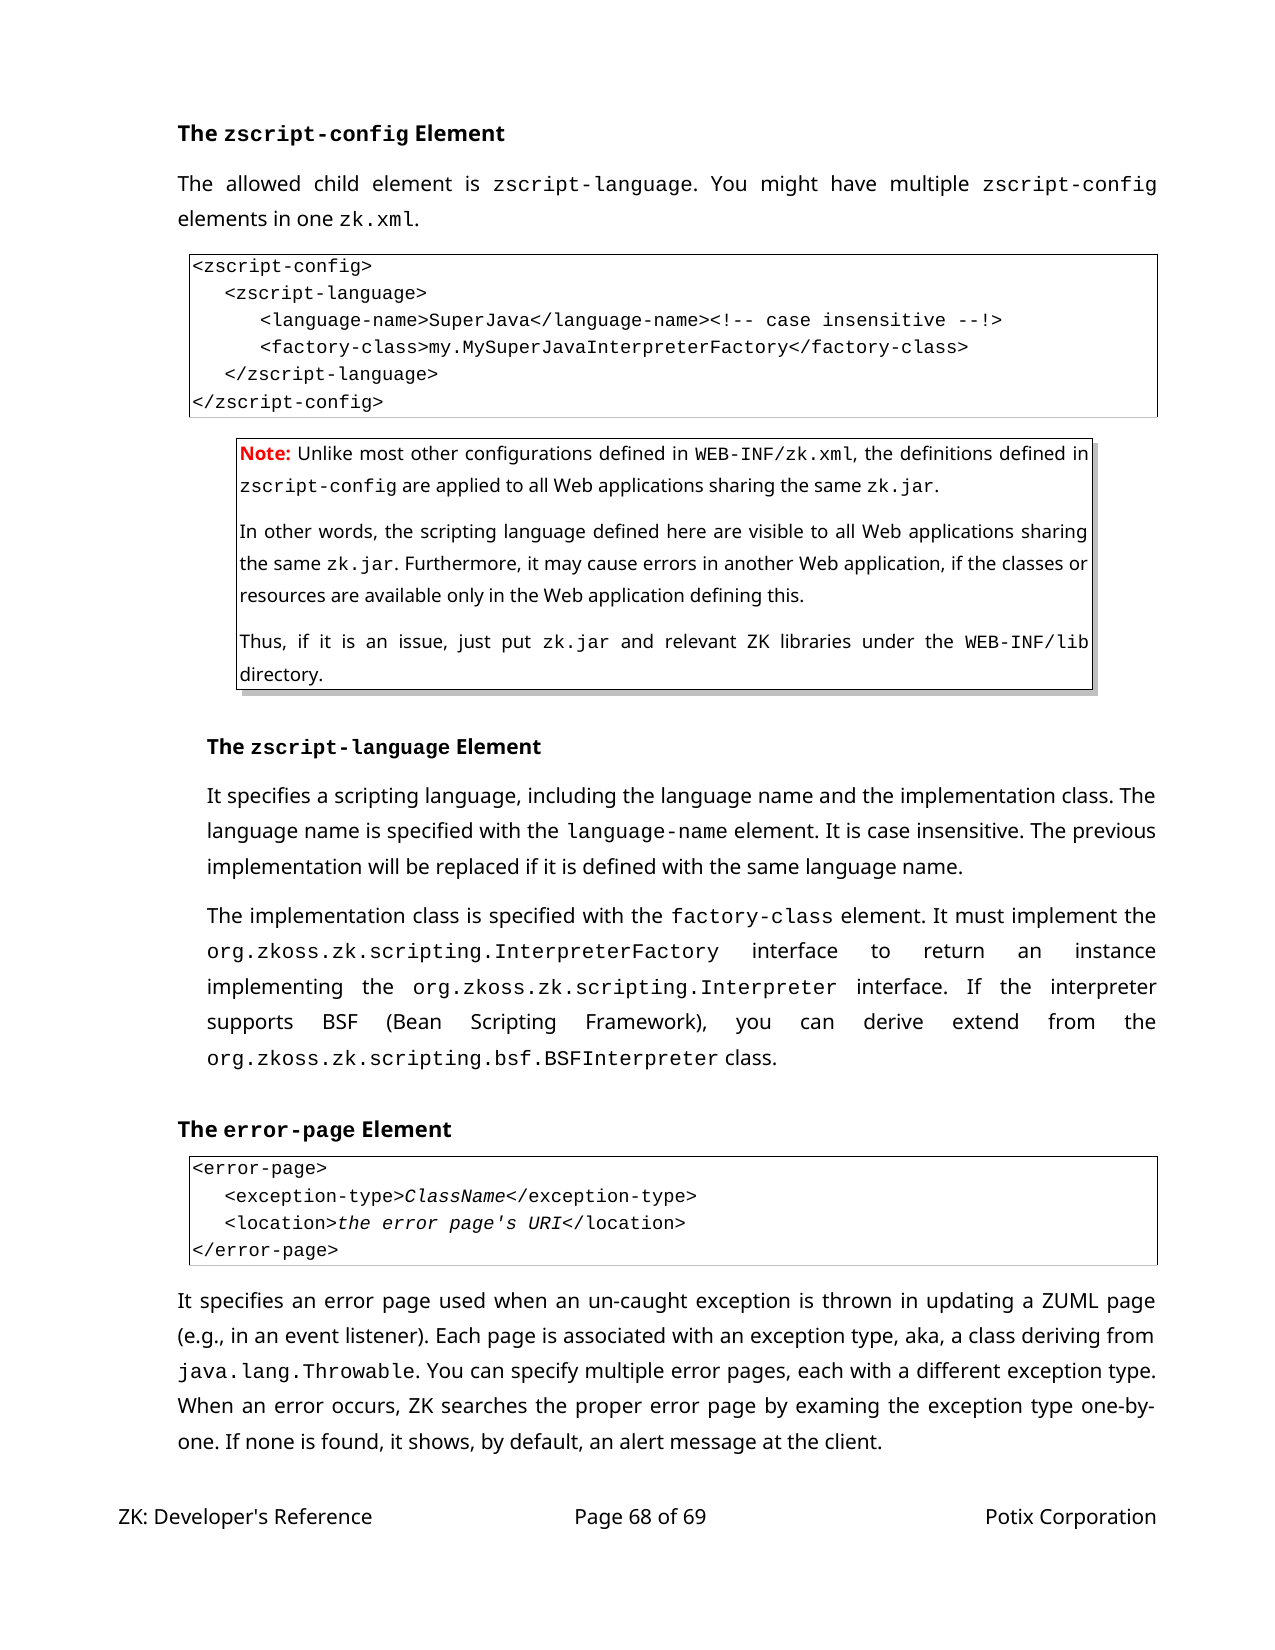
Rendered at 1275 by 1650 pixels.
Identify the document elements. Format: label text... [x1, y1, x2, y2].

text <zscript-config> [190, 255, 1157, 278]
text It specifies a scripting language, including the language name and the implementation class. The language name is specified with the language-name element. It is case insensitive. The previous implementation will be replaced if it is defined with the same language name. [207, 781, 1157, 880]
text <location>the error page's URI</location> [190, 1211, 1157, 1235]
text Note: Unlike most other configurations defined in WEB-INF/zk.xml, the definitions defined in zscript-config are applied to all Web applications sharing the same zk.jar. [237, 439, 1092, 498]
text <factory-class>my.MySuperJavaInterpreterFactory</factory-class> [190, 335, 1157, 359]
text <language-name>SuperJava</language-name><!-- case insensitive --!> [190, 308, 1157, 332]
text In other words, the scripting language defined here are visible to all Web applications sharing the same zk.jar. Furthermore, it may cause errors in another Web application, if the classes or resources are available only in the Web application defining this. [237, 516, 1092, 608]
text <error-page> [190, 1157, 1157, 1181]
text </error-page> [190, 1238, 1157, 1265]
subtitle The zscript-config Element [177, 118, 1157, 148]
text The implementation class is specified with the factory-class element. It must implement the org.zkoss.zk.scripting.InterpreterFactory interface to return an instance implementing the org.zkoss.zk.scripting.Interpreter interface. If the interpreter supports BSF (Bean Scripting Framework), you can derive extend from the org.zkoss.zk.scripting.bsf.BSFInterpreter class. [207, 901, 1157, 1071]
text </zscript-config> [190, 389, 1157, 417]
text <zscript-language> [190, 281, 1157, 305]
subtitle The zscript-language Element [207, 732, 1157, 761]
text Thus, if it is an issue, just put zk.jar and relevant ZK libraries under the WEB-INF/lib directory. [237, 626, 1092, 689]
subtitle The error-page Element [177, 1114, 1157, 1144]
text </zscript-language> [190, 362, 1157, 387]
text The allowed child element is zscript-language. You might have multiple zscript-config elements in one zk.xml. [177, 169, 1157, 233]
text It specifies an error page used when an un-caught exception is thrown in updating a ZUML page (e.g., in an event listener). Each page is associated with an exception type, aka, a class deriving from java.lang.Throwable. You can specify multiple error pages, each with a different exception type. When an error occurs, ZK searches the proper error page by examing the exception type one-by-one. If none is found, it shows, by default, an alert message at the client. [177, 1286, 1157, 1455]
text <exception-type>ClassName</exception-type> [190, 1183, 1157, 1208]
